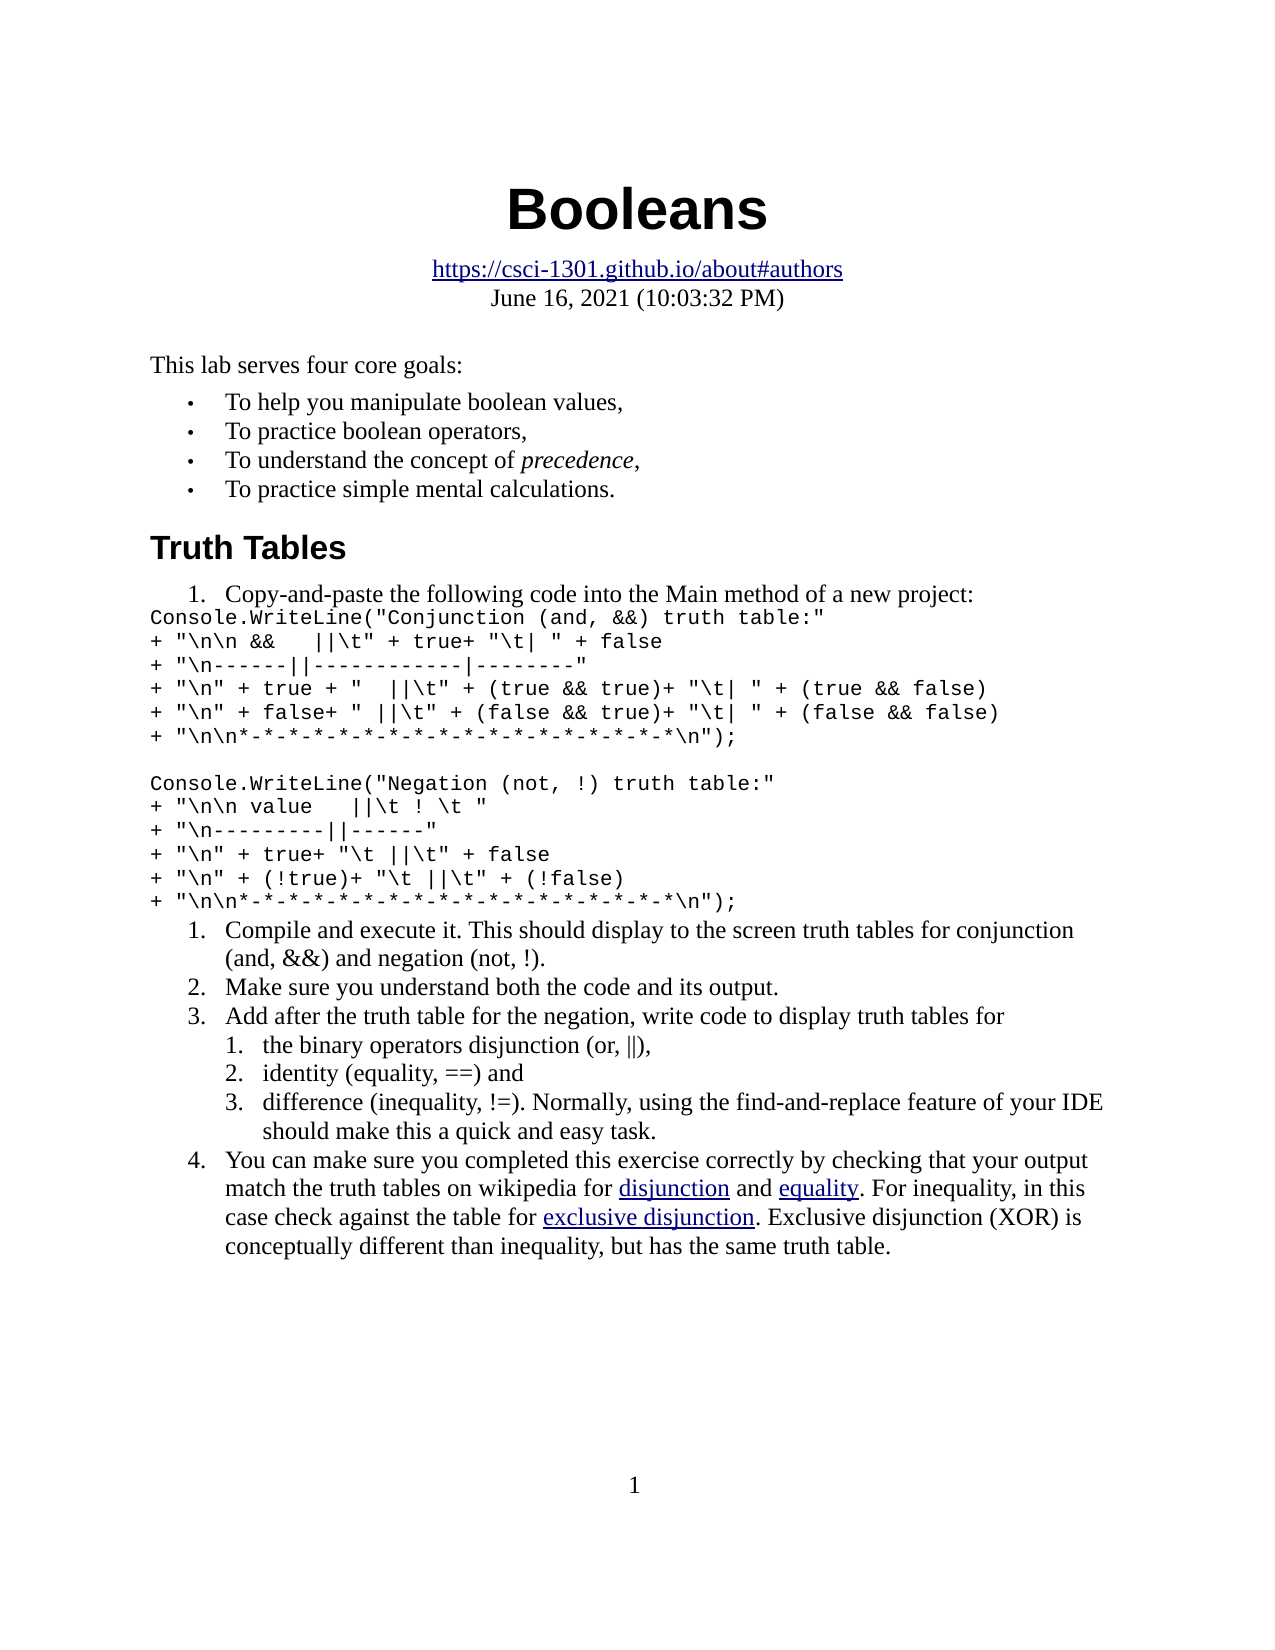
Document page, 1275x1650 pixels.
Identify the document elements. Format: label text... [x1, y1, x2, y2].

list To practice simple mental calculations. [187, 474, 1125, 502]
list To help you manipulate boolean values, [187, 387, 1125, 416]
text https://csci-1301.github.io/about#authors [150, 254, 1125, 283]
list You can make sure you completed this exercise correctly by checking that your output match the truth tables on wikipedia for disjunction and equality. For inequality, in this case check against the table for exclusive disjunction. Exclusive disjunction (XOR) is conceptually different than inequality, but has the same truth table. [187, 1145, 1125, 1260]
text + "\n---------||------" [150, 820, 1125, 844]
text Console.WriteLine("Conjunction (and, &&) truth table:" [150, 607, 1125, 631]
list the binary operators disjunction (or, ||), [225, 1030, 1125, 1058]
text + "\n" + true + " ||\t" + (true && true)+ "\t| " + (true && false) [150, 678, 1125, 702]
text + "\n\n value ||\t ! \t " [150, 797, 1125, 820]
text + "\n\n && ||\t" + true+ "\t| " + false [150, 631, 1125, 655]
list Copy-and-paste the following code into the Main method of a new project: [187, 579, 1125, 607]
text + "\n" + true+ "\t ||\t" + false [150, 844, 1125, 867]
list identity (equality, ==) and [225, 1058, 1125, 1087]
list Add after the truth table for the negation, write code to display truth tables for [187, 1001, 1125, 1030]
text + "\n" + false+ " ||\t" + (false && true)+ "\t| " + (false && false) [150, 702, 1125, 726]
list Compile and execute it. This should display to the screen truth tables for conjunction (and, &&) and negation (not, !). [187, 915, 1125, 972]
list To understand the concept of precedence, [187, 445, 1125, 474]
list To practice boolean operators, [187, 416, 1125, 445]
text + "\n" + (!true)+ "\t ||\t" + (!false) [150, 867, 1125, 891]
text + "\n------||------------|--------" [150, 655, 1125, 678]
list Make sure you understand both the code and its output. [187, 972, 1125, 1001]
list difference (inequality, !=). Normally, using the find-and-replace feature of your IDE should make this a quick and easy task. [225, 1087, 1125, 1145]
text June 16, 2021 (10:03:32 PM) [150, 283, 1125, 312]
text + "\n\n*-*-*-*-*-*-*-*-*-*-*-*-*-*-*-*-*-*\n"); [150, 726, 1125, 749]
subtitle Truth Tables [150, 527, 1125, 566]
text This lab serves four core goals: [150, 350, 1125, 378]
text Console.WriteLine("Negation (not, !) truth table:" [150, 773, 1125, 797]
title Booleans [150, 175, 1125, 242]
text + "\n\n*-*-*-*-*-*-*-*-*-*-*-*-*-*-*-*-*-*\n"); [150, 891, 1125, 915]
